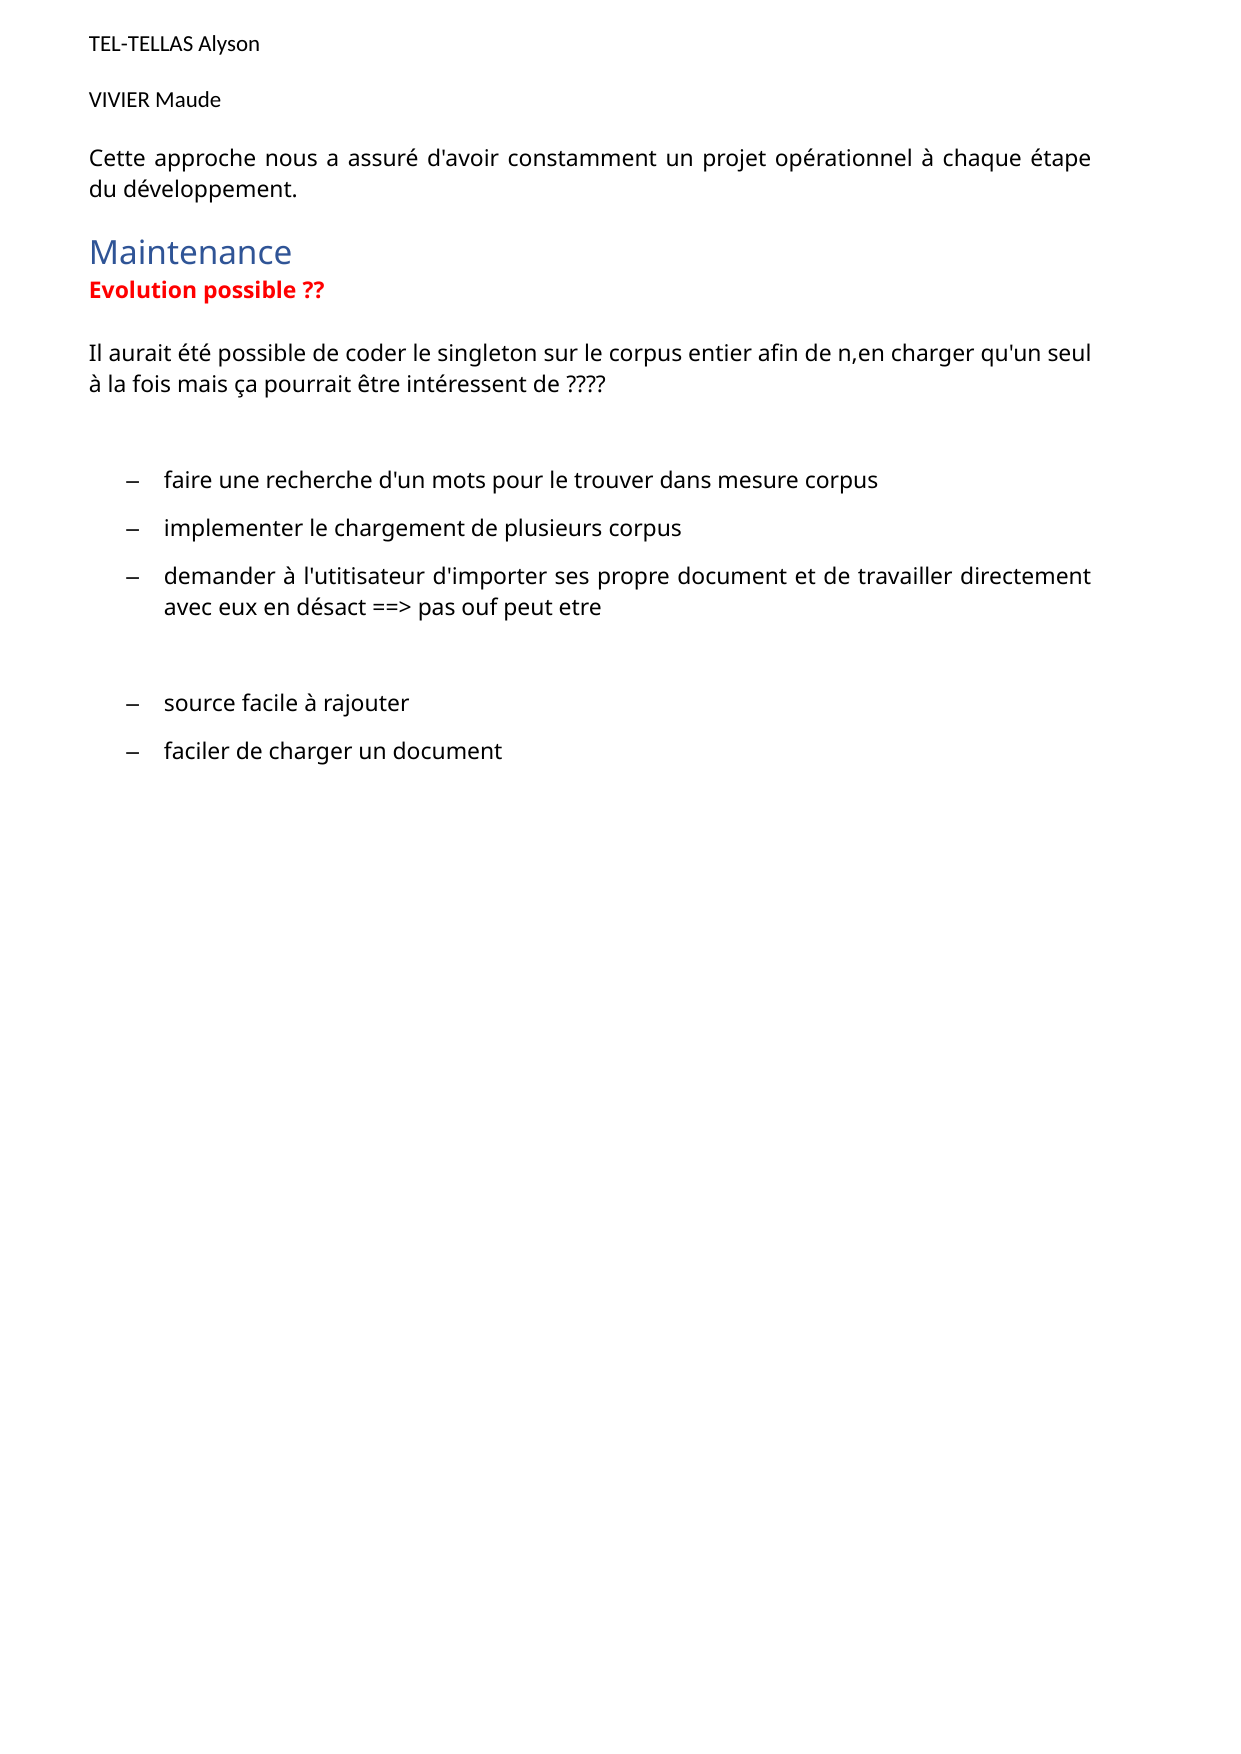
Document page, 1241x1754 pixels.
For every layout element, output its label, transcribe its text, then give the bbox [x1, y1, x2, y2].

text Evolution possible ?? [89, 274, 1092, 306]
subtitle Maintenance [89, 229, 1092, 274]
text Il aurait été possible de coder le singleton sur le corpus entier afin de n,en charger qu'un seul à la fois mais ça pourrait être intéressent de ???? [89, 337, 1092, 399]
text Cette approche nous a assuré d'avoir constamment un projet opérationnel à chaque étape du développement. [89, 142, 1092, 204]
list faciler de charger un document [126, 735, 1092, 766]
list demander à l'utitisateur d'importer ses propre document et de travailler directement avec eux en désact ==> pas ouf peut etre [126, 560, 1092, 622]
list faire une recherche d'un mots pour le trouver dans mesure corpus [126, 464, 1092, 495]
list source facile à rajouter [126, 687, 1092, 718]
list implementer le chargement de plusieurs corpus [126, 512, 1092, 543]
